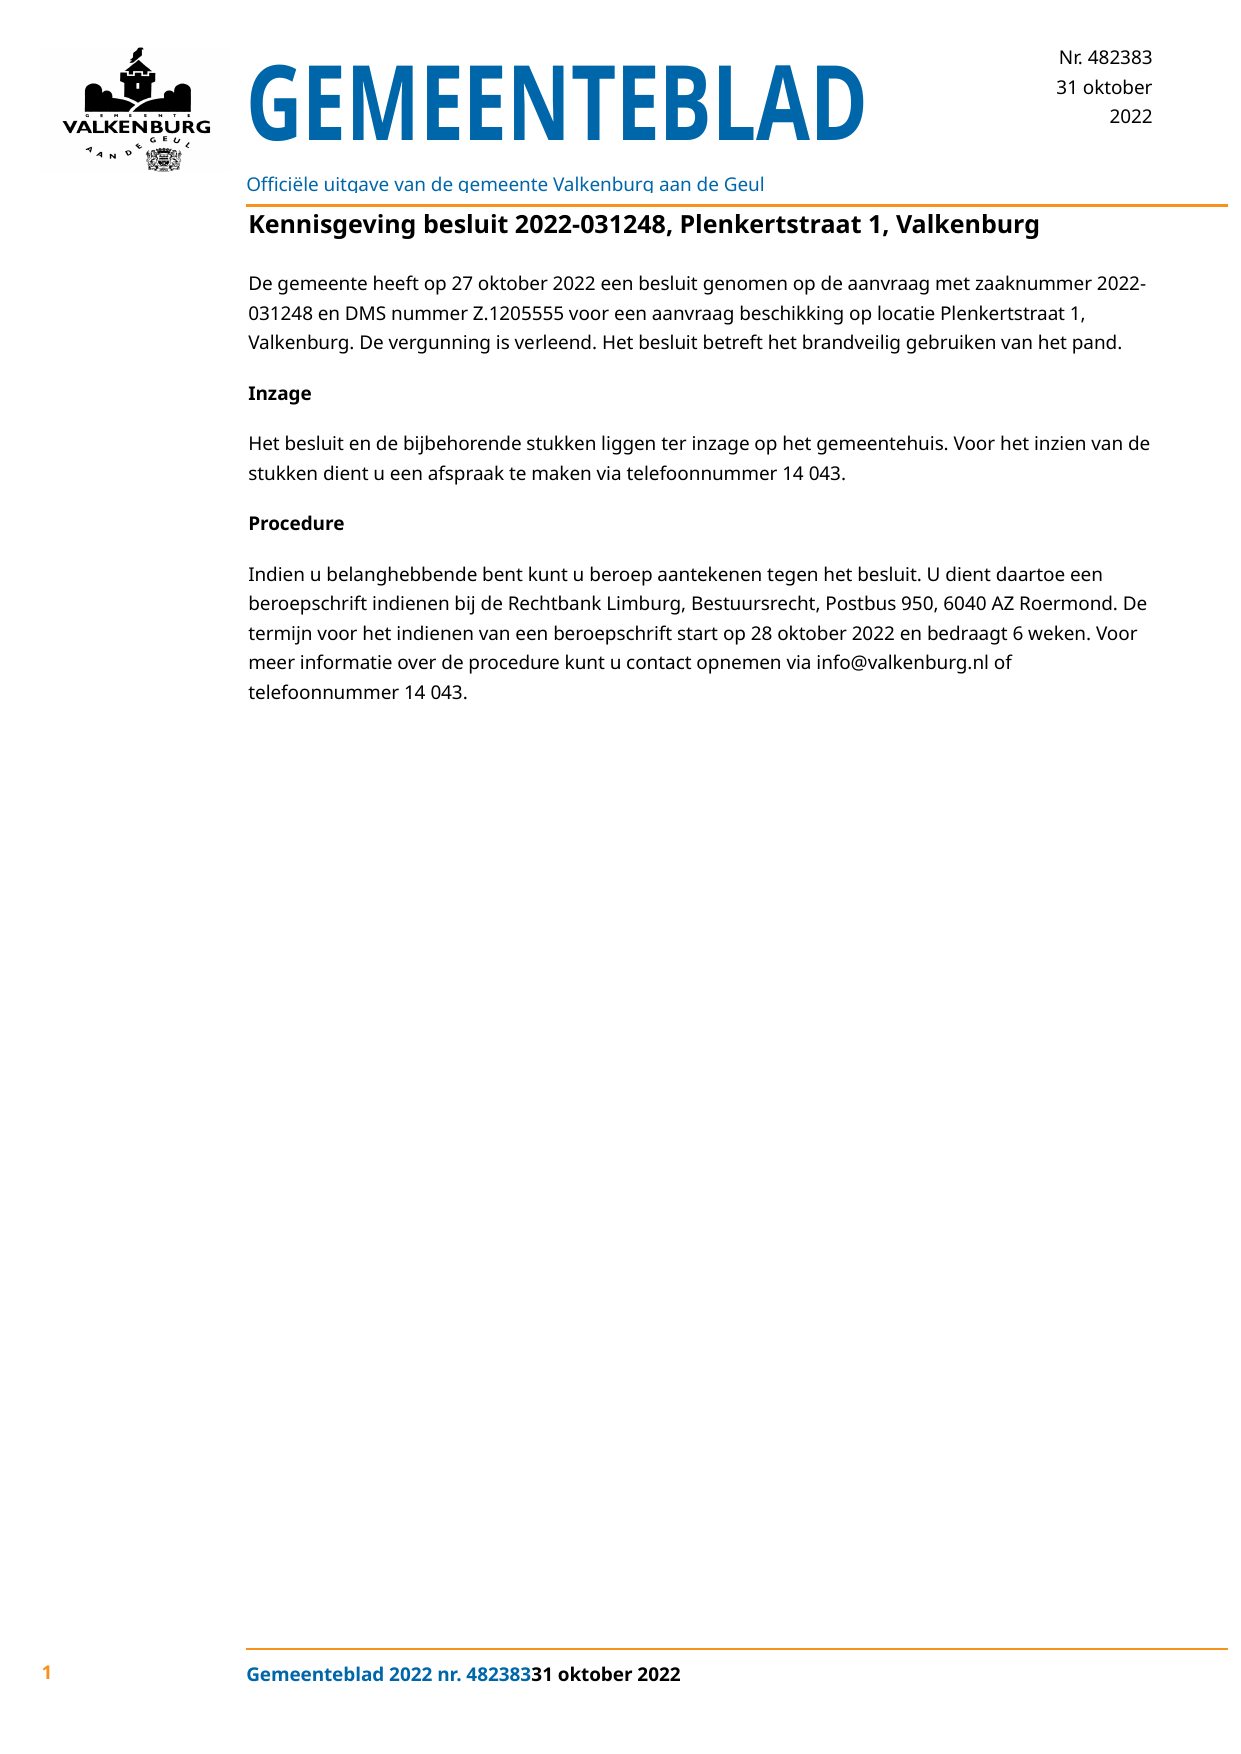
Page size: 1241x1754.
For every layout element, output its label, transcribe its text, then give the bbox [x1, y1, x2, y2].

text Kennisgeving besluit 2022-031248, Plenkertstraat 1, Valkenburg [248, 207, 1152, 241]
text Inzage [248, 380, 1152, 406]
text Indien u belanghebbende bent kunt u beroep aantekenen tegen het besluit. U dient daartoe een beroepschrift indienen bij de Rechtbank Limburg, Bestuursrecht, Postbus 950, 6040 AZ Roermond. De termijn voor het indienen van een beroepschrift start op 28 oktober 2022 en bedraagt 6 weken. Voor meer informatie over de procedure kunt u contact opnemen via info@valkenburg.nl of telefoonnummer 14 043. [248, 561, 1152, 705]
picture [41, 47, 231, 172]
text De gemeente heeft op 27 oktober 2022 een besluit genomen op de aanvraag met zaaknummer 2022-031248 en DMS nummer Z.1205555 voor een aanvraag beschikking op locatie Plenkertstraat 1, Valkenburg. De vergunning is verleend. Het besluit betreft het brandveilig gebruiken van het pand. [248, 270, 1152, 355]
text Het besluit en de bijbehorende stukken liggen ter inzage op het gemeentehuis. Voor het inzien van de stukken dient u een afspraak te maken via telefoonnummer 14 043. [248, 430, 1152, 486]
text Procedure [248, 510, 1152, 536]
